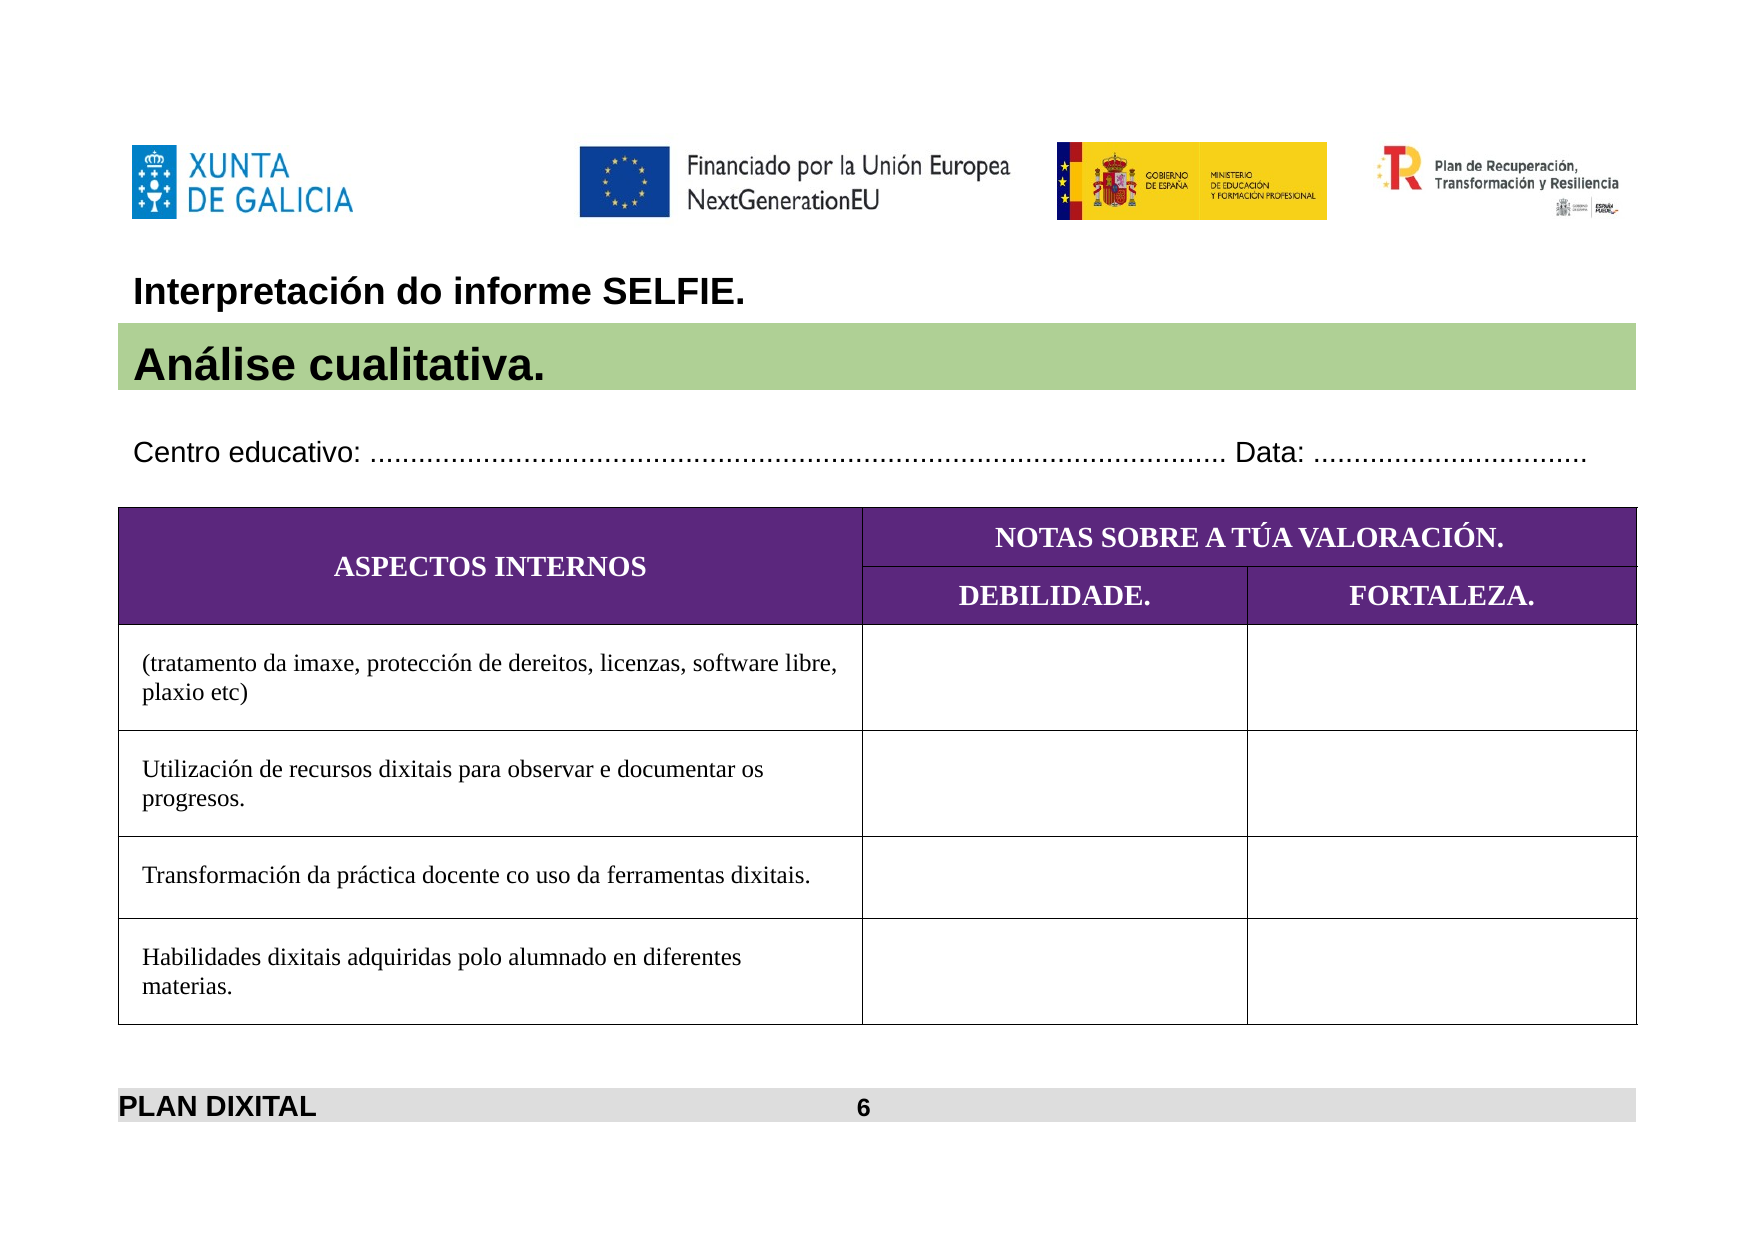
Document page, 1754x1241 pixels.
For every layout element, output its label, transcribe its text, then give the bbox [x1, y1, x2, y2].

table_cell [863, 625, 1247, 730]
picture [137, 196, 148, 207]
table_header NOTAS SOBRE A TÚA VALORACIÓN. [863, 508, 1636, 566]
table_cell Transformación da práctica docente co uso da ferramentas dixitais. [119, 837, 862, 918]
picture [169, 145, 353, 219]
table_cell [863, 919, 1247, 1023]
picture [1057, 142, 1327, 220]
table_cell [863, 837, 1247, 918]
picture [1373, 132, 1635, 228]
table_cell Utilización de recursos dixitais para observar e documentar os progresos. [119, 731, 862, 836]
picture [135, 170, 146, 192]
table_cell (tratamento da imaxe, protección de dereitos, licenzas, software libre, plaxio etc) [119, 625, 862, 730]
picture [132, 145, 169, 177]
picture [561, 133, 1024, 235]
table_cell Habilidades dixitais adquiridas polo alumnado en diferentes materias. [119, 919, 862, 1023]
table_header ASPECTOS INTERNOS [119, 508, 862, 624]
table_cell [1248, 919, 1636, 1023]
table_cell DEBILIDADE. [863, 567, 1247, 624]
table_cell [1248, 625, 1636, 730]
table_cell [1248, 731, 1636, 836]
picture [162, 170, 174, 181]
table_cell [863, 731, 1247, 836]
picture [145, 180, 170, 219]
table_cell [1248, 837, 1636, 918]
table_cell FORTALEZA. [1248, 567, 1636, 624]
